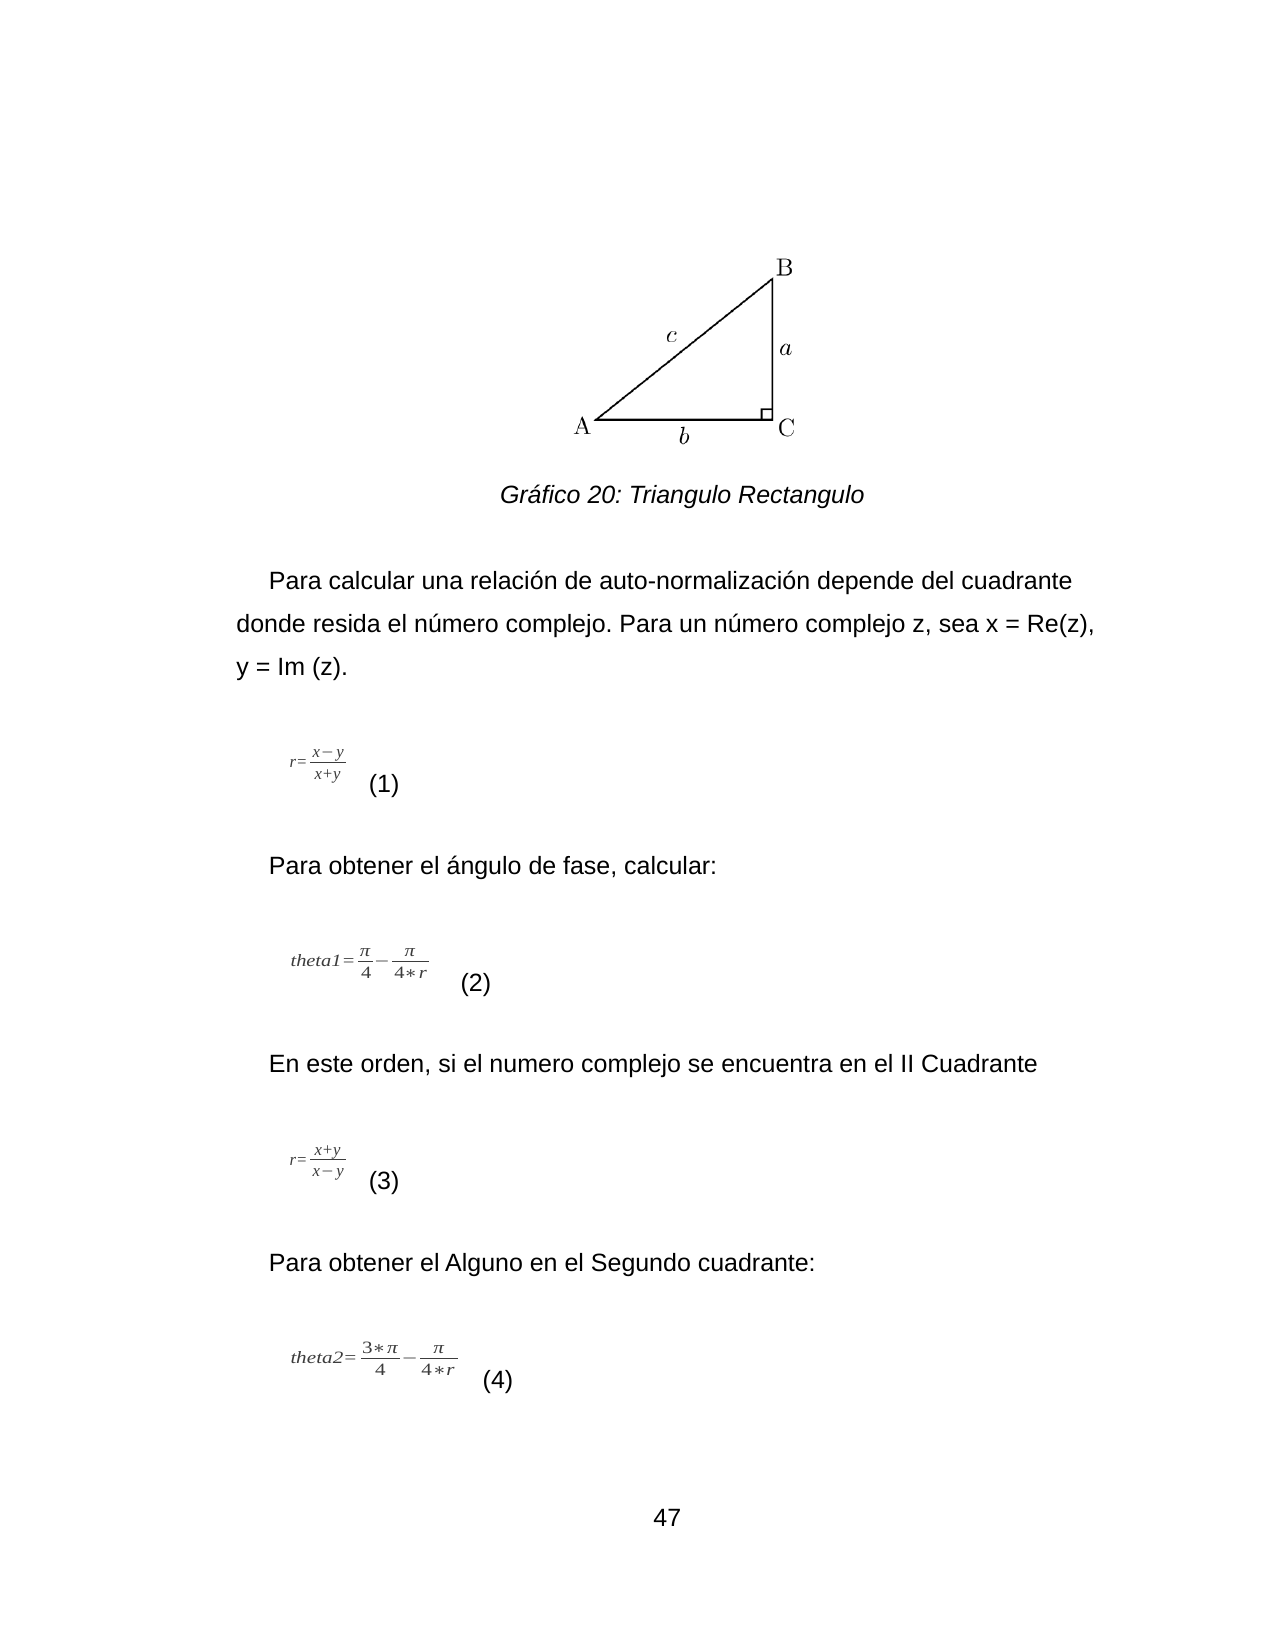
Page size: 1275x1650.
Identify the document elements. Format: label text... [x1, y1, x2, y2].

text (4) [236, 1329, 1098, 1394]
text (3) [236, 1131, 1098, 1195]
text (1) [236, 733, 1098, 798]
text Para obtener el ángulo de fase, calcular: [236, 851, 1098, 879]
text Para calcular una relación de auto-normalización depende del cuadrante donde resida el número complejo. Para un número complejo z, sea x = Re(z), y = Im (z). [236, 566, 1098, 681]
text En este orden, si el numero complejo se encuentra en el II Cuadrante [236, 1049, 1098, 1078]
picture [561, 247, 805, 455]
text Gráfico 22: Triangulo Rectangulo [440, 480, 927, 508]
text Para obtener el Alguno en el Segundo cuadrante: [236, 1248, 1098, 1277]
text (2) [236, 932, 1098, 996]
